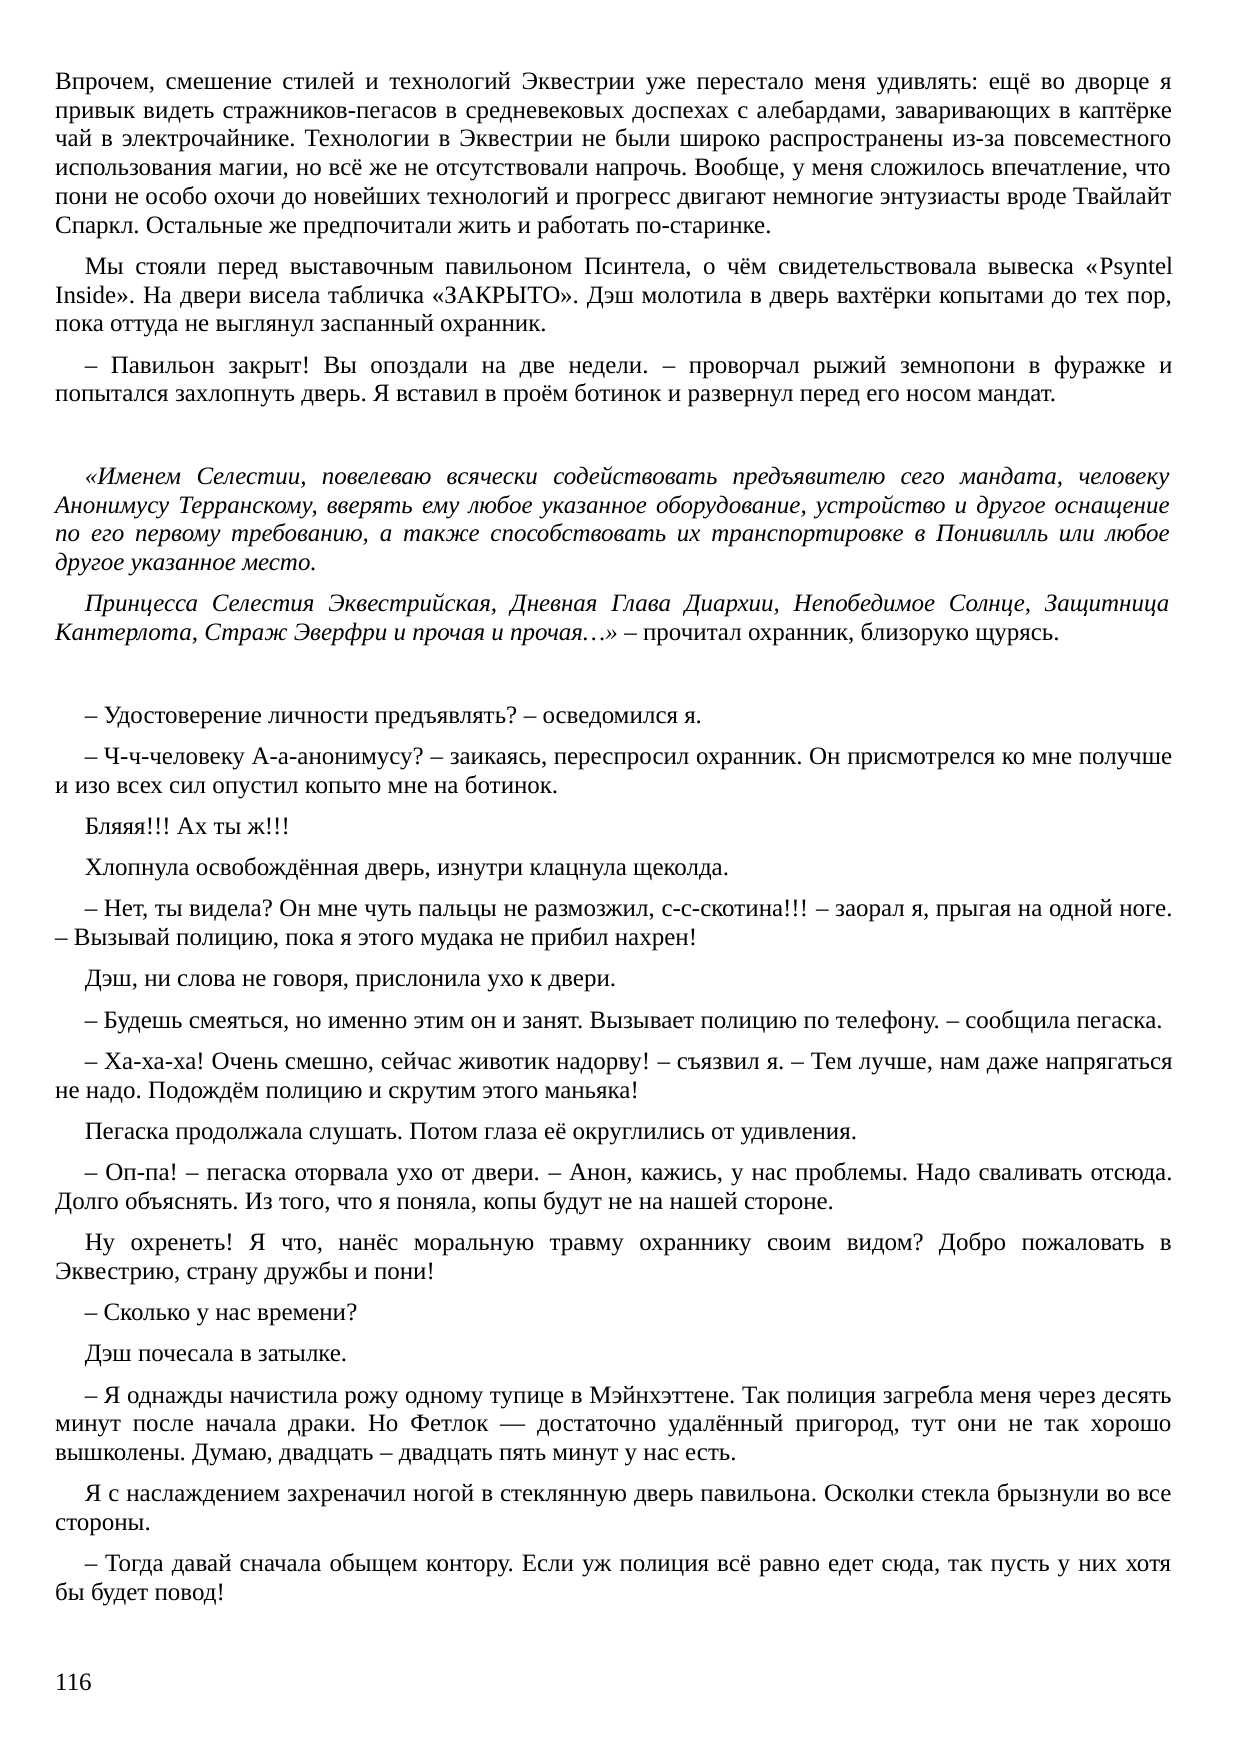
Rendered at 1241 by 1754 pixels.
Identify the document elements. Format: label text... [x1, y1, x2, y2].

text Пегаска продолжала слушать. Потом глаза её округлились от удивления. [55, 1116, 1173, 1145]
text – Ха-ха-ха! Очень смешно, сейчас животик надорву! – съязвил я. – Тем лучше, нам даже напрягаться не надо. Подождём полицию и скрутим этого маньяка! [55, 1046, 1173, 1103]
text – Оп-па! – пегаска оторвала ухо от двери. – Анон, кажись, у нас проблемы. Надо сваливать отсюда. Долго объяснять. Из того, что я поняла, копы будут не на нашей стороне. [55, 1157, 1173, 1215]
text Дэш, ни слова не говоря, прислонила ухо к двери. [55, 963, 1173, 992]
text – Нет, ты видела? Он мне чуть пальцы не размозжил, с-с-скотина!!! – заорал я, прыгая на одной ноге. – Вызывай полицию, пока я этого мудака не прибил нахрен! [55, 893, 1173, 951]
text Бляяя!!! Ах ты ж!!! [55, 811, 1173, 840]
text – Я однажды начистила рожу одному тупице в Мэйнхэттене. Так полиция загребла меня через десять минут после начала драки. Но Фетлок — достаточно удалённый пригород, тут они не так хорошо вышколены. Думаю, двадцать – двадцать пять минут у нас есть. [55, 1380, 1173, 1466]
text Хлопнула освобождённая дверь, изнутри клацнула щеколда. [55, 852, 1173, 881]
text Я с наслаждением захреначил ногой в стеклянную дверь павильона. Осколки стекла брызнули во все стороны. [55, 1478, 1173, 1536]
text Дэш почесала в затылке. [55, 1338, 1173, 1367]
text – Тогда давай сначала обыщем контору. Если уж полиция всё равно едет сюда, так пусть у них хотя бы будет повод! [55, 1548, 1173, 1606]
text – Сколько у нас времени? [55, 1297, 1173, 1326]
text «Именем Селестии, повелеваю всячески содействовать предъявителю сего мандата, человеку Анонимусу Терранскому, вверять ему любое указанное оборудование, устройство и другое оснащение по его первому требованию, а также способствовать их транспортировке в Понивилль или любое другое указанное место. [55, 461, 1173, 576]
text – Павильон закрыт! Вы опоздали на две недели. – проворчал рыжий земнопони в фуражке и попытался захлопнуть дверь. Я вставил в проём ботинок и развернул перед его носом мандат. [55, 350, 1173, 407]
text – Ч-ч-человеку А-а-анонимусу? – заикаясь, переспросил охранник. Он присмотрелся ко мне получше и изо всех сил опустил копыто мне на ботинок. [55, 741, 1173, 798]
text Ну охренеть! Я что, нанёс моральную травму охраннику своим видом? Добро пожаловать в Эквестрию, страну дружбы и пони! [55, 1227, 1173, 1285]
text – Удостоверение личности предъявлять? – осведомился я. [55, 700, 1173, 728]
text Принцесса Селестия Эквестрийская, Дневная Глава Диархии, Непобедимое Солнце, Защитница Кантерлота, Страж Эверфри и прочая и прочая…» – прочитал охранник, близоруко щурясь. [55, 588, 1173, 646]
text Мы стояли перед выставочным павильоном Псинтела, о чём свидетельствовала вывеска «Psyntel Inside». На двери висела табличка «ЗАКРЫТО». Дэш молотила в дверь вахтёрки копытами до тех пор, пока оттуда не выглянул заспанный охранник. [55, 251, 1173, 337]
text – Будешь смеяться, но именно этим он и занят. Вызывает полицию по телефону. – сообщила пегаска. [55, 1005, 1173, 1033]
text Впрочем, смешение стилей и технологий Эквестрии уже перестало меня удивлять: ещё во дворце я привык видеть стражников-пегасов в средневековых доспехах с алебардами, заваривающих в каптёрке чай в электрочайнике. Технологии в Эквестрии не были широко распространены из-за повсеместного использования магии, но всё же не отсутствовали напрочь. Вообще, у меня сложилось впечатление, что пони не особо охочи до новейших технологий и прогресс двигают немногие энтузиасты вроде Твайлайт Спаркл. Остальные же предпочитали жить и работать по-старинке. [55, 66, 1173, 238]
